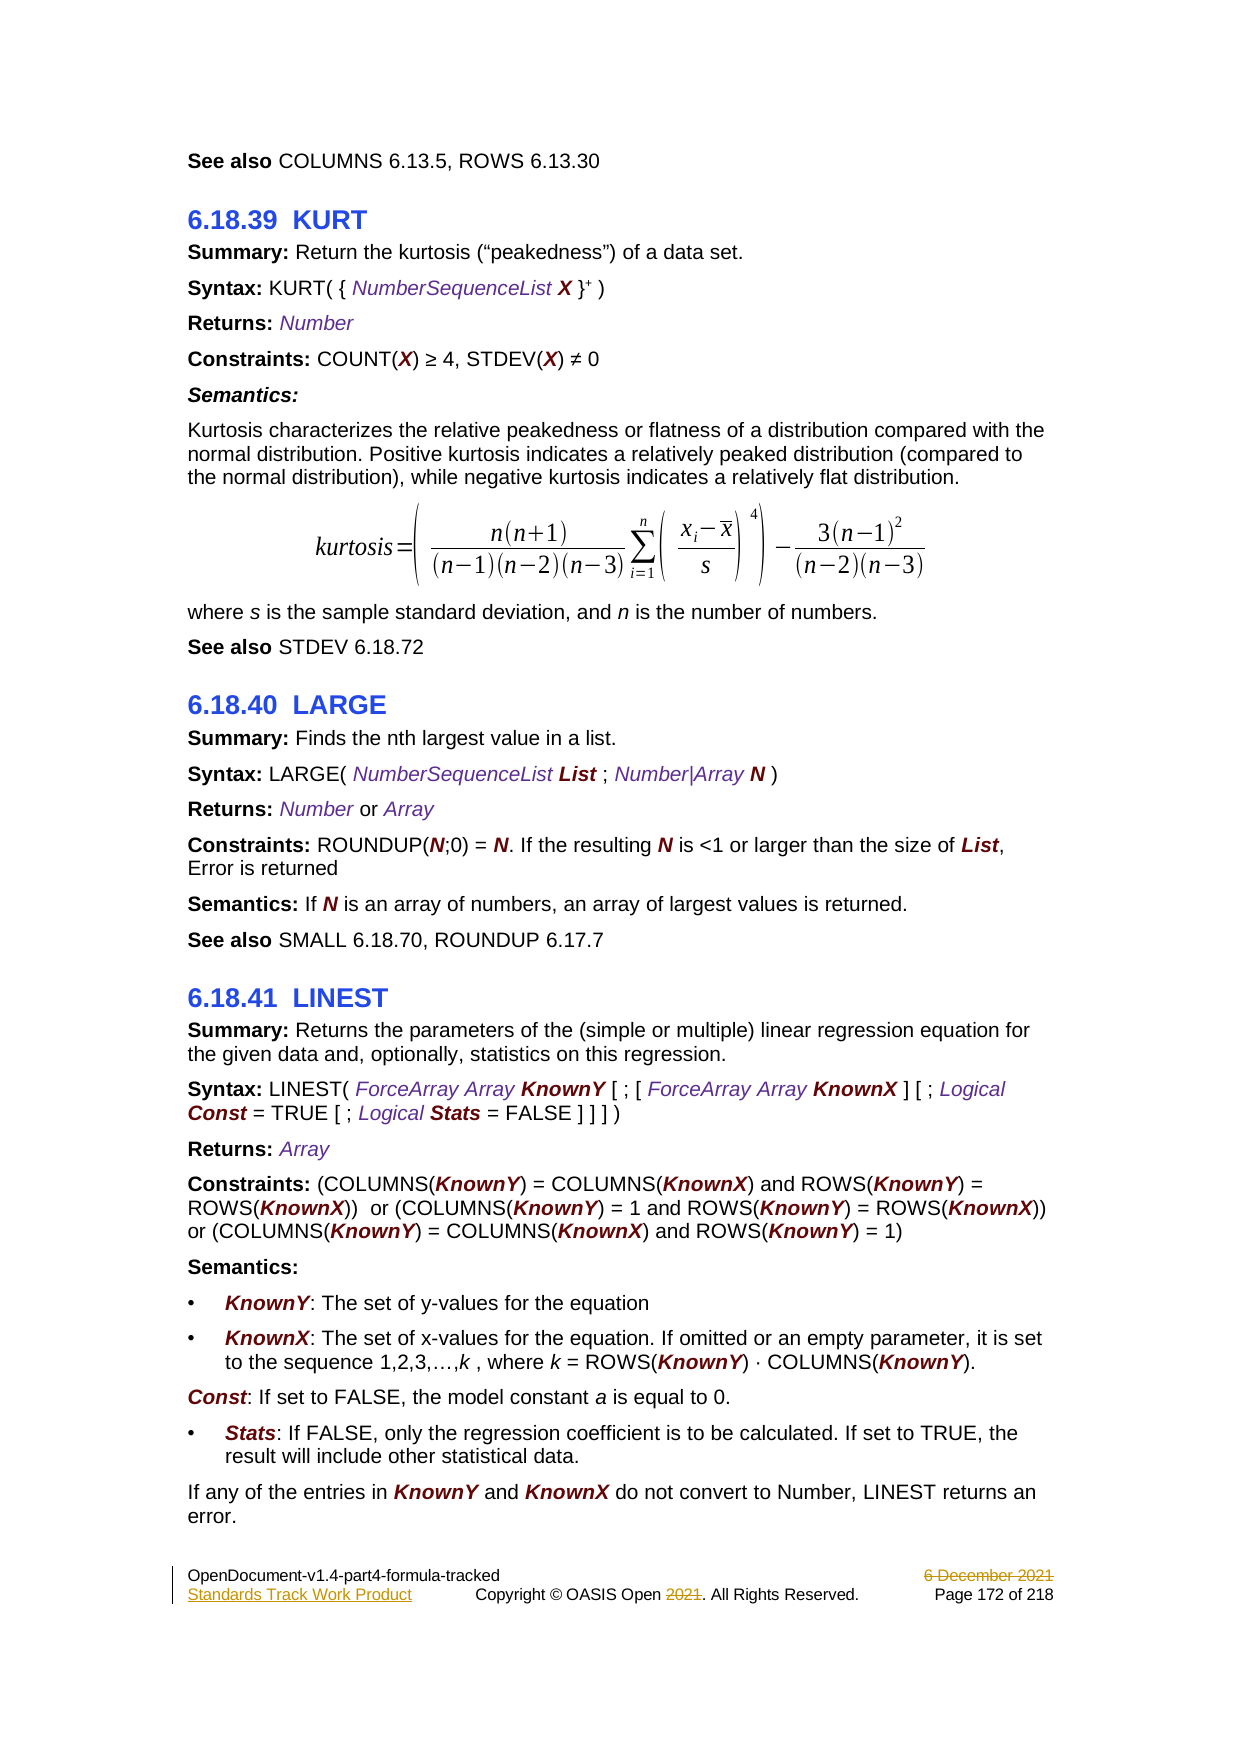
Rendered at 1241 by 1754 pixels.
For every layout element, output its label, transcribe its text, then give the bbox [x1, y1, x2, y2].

text Summary: Finds the nth largest value in a list. [187, 726, 1053, 750]
list KnownX: The set of x-values for the equation. If omitted or an empty parameter, it is set to the sequence 1,2,3,…,k , where k = ROWS(KnownY) ∙ COLUMNS(KnownY). [187, 1327, 1053, 1374]
text Syntax: LINEST( ForceArray Array KnownY [ ; [ ForceArray Array KnownX ] [ ; Logical Const = TRUE [ ; Logical Stats = FALSE ] ] ] ) [187, 1078, 1053, 1125]
text See also SMALL 6.18.70, ROUNDUP 6.17.7 [187, 928, 1053, 952]
text Semantics: [187, 383, 1053, 407]
subtitle LINEST [187, 983, 1053, 1013]
subtitle KURT [187, 204, 1053, 234]
text Returns: Number [187, 312, 1053, 335]
text Summary: Return the kurtosis (“peakedness”) of a data set. [187, 241, 1053, 264]
text Kurtosis characterizes the relative peakedness or flatness of a distribution compared with the normal distribution. Positive kurtosis indicates a relatively peaked distribution (compared to the normal distribution), while negative kurtosis indicates a relatively flat distribution. [187, 419, 1053, 489]
text Returns: Array [187, 1137, 1053, 1161]
text Const: If set to FALSE, the model constant a is equal to 0. [187, 1386, 1053, 1409]
list Stats: If FALSE, only the regression coefficient is to be calculated. If set to TRUE, the result will include other statistical data. [187, 1421, 1053, 1468]
subtitle LARGE [187, 690, 1053, 720]
text Constraints: (COLUMNS(KnownY) = COLUMNS(KnownX) and ROWS(KnownY) = ROWS(KnownX)) or (COLUMNS(KnownY) = 1 and ROWS(KnownY) = ROWS(KnownX)) or (COLUMNS(KnownY) = COLUMNS(KnownX) and ROWS(KnownY) = 1) [187, 1173, 1053, 1243]
text See also STDEV 6.18.72 [187, 636, 1053, 659]
text Syntax: LARGE( NumberSequenceList List ; Number|Array N ) [187, 762, 1053, 786]
text See also COLUMNS 6.13.5, ROWS 6.13.30 [187, 150, 1053, 173]
text Constraints: COUNT(X) ≥ 4, STDEV(X) ≠ 0 [187, 347, 1053, 371]
text If any of the entries in KnownY and KnownX do not convert to Number, LINEST returns an error. [187, 1481, 1053, 1528]
text Returns: Number or Array [187, 798, 1053, 821]
text where s is the sample standard deviation, and n is the number of numbers. [187, 600, 1053, 624]
list KnownY: The set of y-values for the equation [187, 1291, 1053, 1314]
text Constraints: ROUNDUP(N;0) = N. If the resulting N is <1 or larger than the size of List, Error is returned [187, 833, 1053, 880]
text Semantics: [187, 1255, 1053, 1279]
text Semantics: If N is an array of numbers, an array of largest values is returned. [187, 892, 1053, 916]
text Summary: Returns the parameters of the (simple or multiple) linear regression equation for the given data and, optionally, statistics on this regression. [187, 1019, 1053, 1066]
text Syntax: KURT( { NumberSequenceList X }+ ) [187, 276, 1053, 300]
